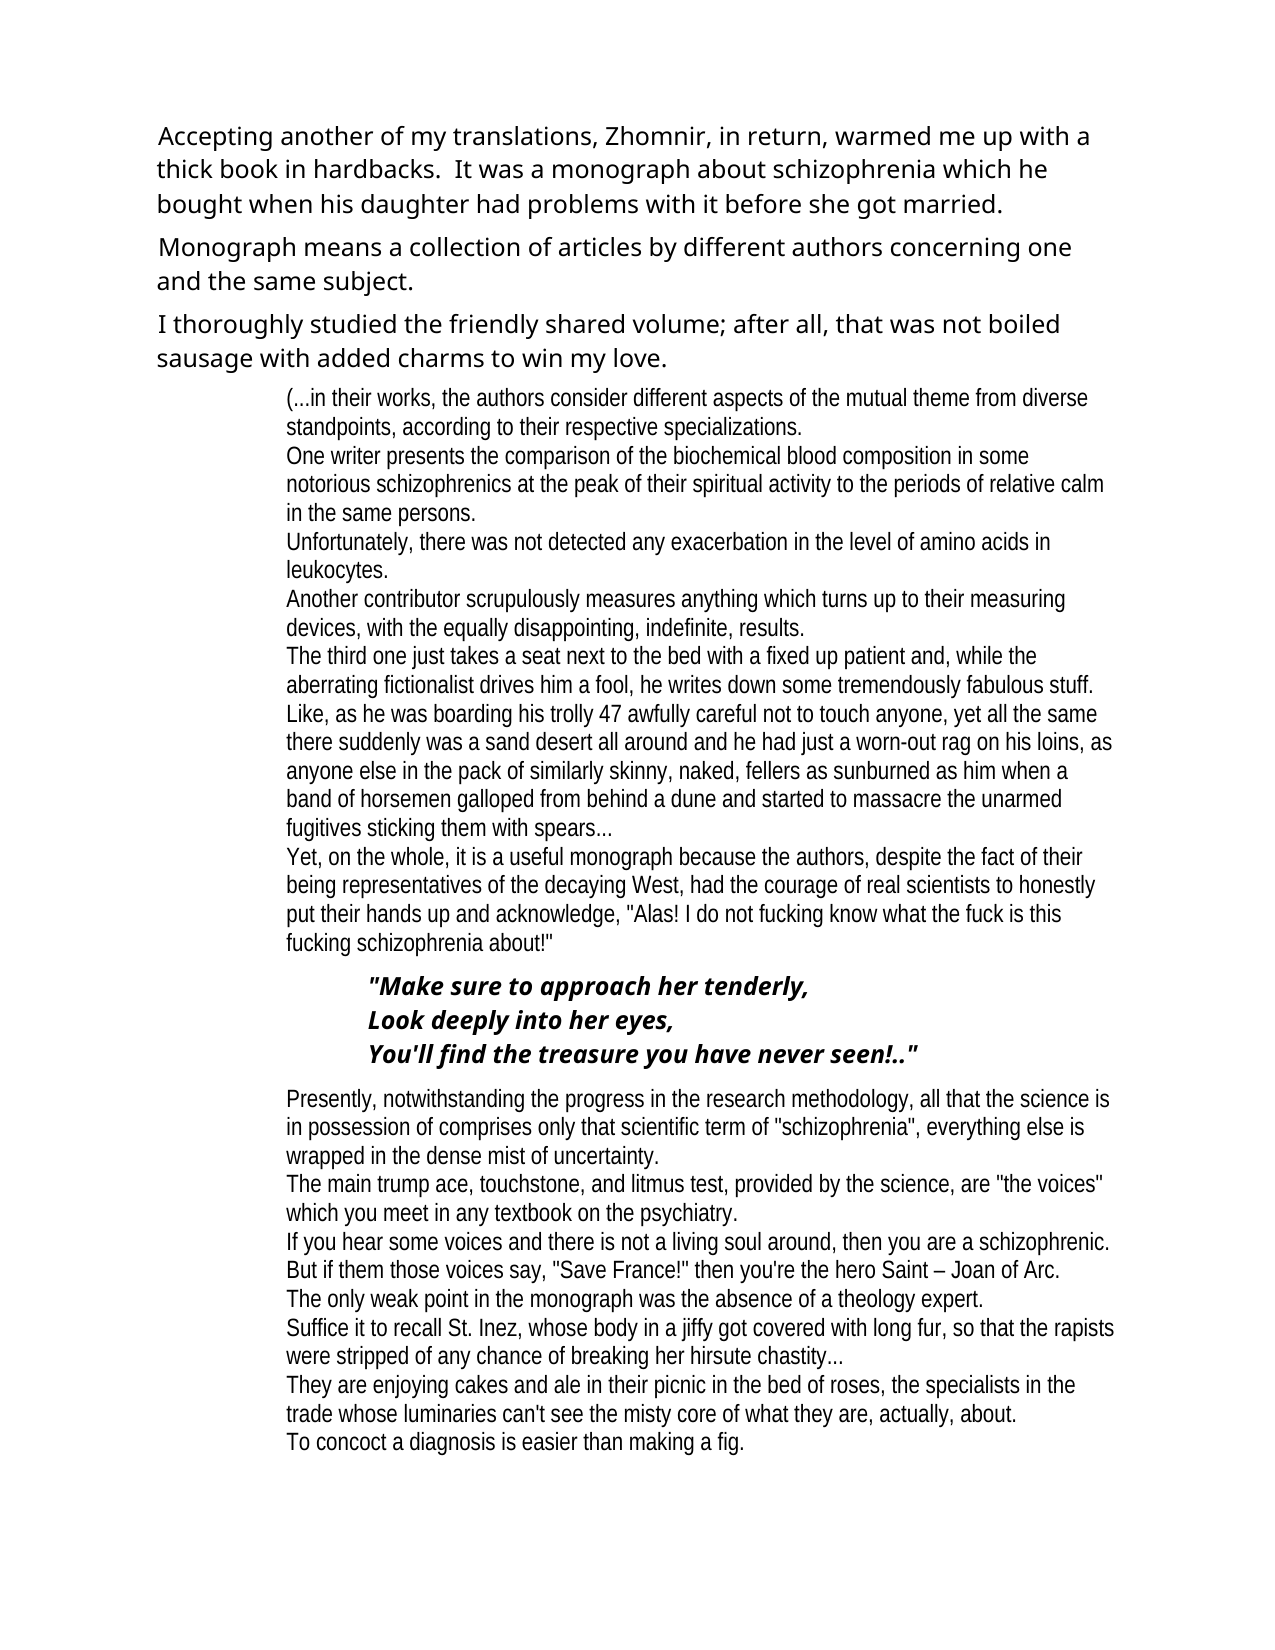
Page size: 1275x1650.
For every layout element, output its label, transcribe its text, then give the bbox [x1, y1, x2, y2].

list Unfortunately, there was not detected any exacerbation in the level of amino acids in leukocytes. [286, 527, 1118, 584]
text "Make sure to approach her tenderly, [286, 969, 1118, 1003]
list They are enjoying cakes and ale in their picnic in the bed of roses, the specialists in the trade whose luminaries can't see the misty core of what they are, actually, about. [286, 1370, 1118, 1427]
list Like, as he was boarding his trolly 47 awfully careful not to touch anyone, yet all the same there suddenly was a sand desert all around and he had just a worn-out rag on his loins, as anyone else in the pack of similarly skinny, naked, fellers as sunburned as him when a band of horsemen galloped from behind a dune and started to massacre the unarmed fugitives sticking them with spears... [286, 698, 1118, 842]
list But if them those voices say, "Save France!" then you're the hero Saint – Joan of Arc. [286, 1255, 1118, 1284]
list The only weak point in the monograph was the absence of a theology expert. [286, 1284, 1118, 1313]
list The third one just takes a seat next to the bed with a fixed up patient and, while the aberrating fictionalist drives him a fool, he writes down some tremendously fabulous stuff. [286, 641, 1118, 698]
list The main trump ace, touchstone, and litmus test, provided by the science, are "the voices" which you meet in any textbook on the psychiatry. [286, 1169, 1118, 1227]
text Look deeply into her eyes, [286, 1003, 1118, 1037]
list (...in their works, the authors consider different aspects of the mutual theme from diverse standpoints, according to their respective specializations. [286, 383, 1118, 441]
text You'll find the treasure you have never seen!.." [286, 1037, 1118, 1071]
text Accepting another of my translations, Zhomnir, in return, warmed me up with a thick book in hardbacks. It was a monograph about schizophrenia which he bought when his daughter had problems with it before she got married. [156, 118, 1118, 220]
list Yet, on the whole, it is a useful monograph because the authors, despite the fact of their being representatives of the decaying West, had the courage of real scientists to honestly put their hands up and acknowledge, "Alas! I do not fucking know what the fuck is this fucking schizophrenia about!" [286, 842, 1118, 956]
list Suffice it to recall St. Inez, whose body in a jiffy got covered with long fur, so that the rapists were stripped of any chance of breaking her hirsute chastity... [286, 1313, 1118, 1370]
text Monograph means a collection of articles by different authors concerning one and the same subject. [156, 229, 1118, 297]
list If you hear some voices and there is not a living soul around, then you are a schizophrenic. [286, 1227, 1118, 1255]
list To concoct a diagnosis is easier than making a fig. [286, 1427, 1118, 1456]
list One writer presents the comparison of the biochemical blood composition in some notorious schizophrenics at the peak of their spiritual activity to the periods of relative calm in the same persons. [286, 441, 1118, 527]
text I thoroughly studied the friendly shared volume; after all, that was not boiled sausage with added charms to win my love. [156, 306, 1118, 374]
list Presently, notwithstanding the progress in the research methodology, all that the science is in possession of comprises only that scientific term of "schizophrenia", everything else is wrapped in the dense mist of uncertainty. [286, 1083, 1118, 1169]
list Another contributor scrupulously measures anything which turns up to their measuring devices, with the equally disappointing, indefinite, results. [286, 584, 1118, 641]
